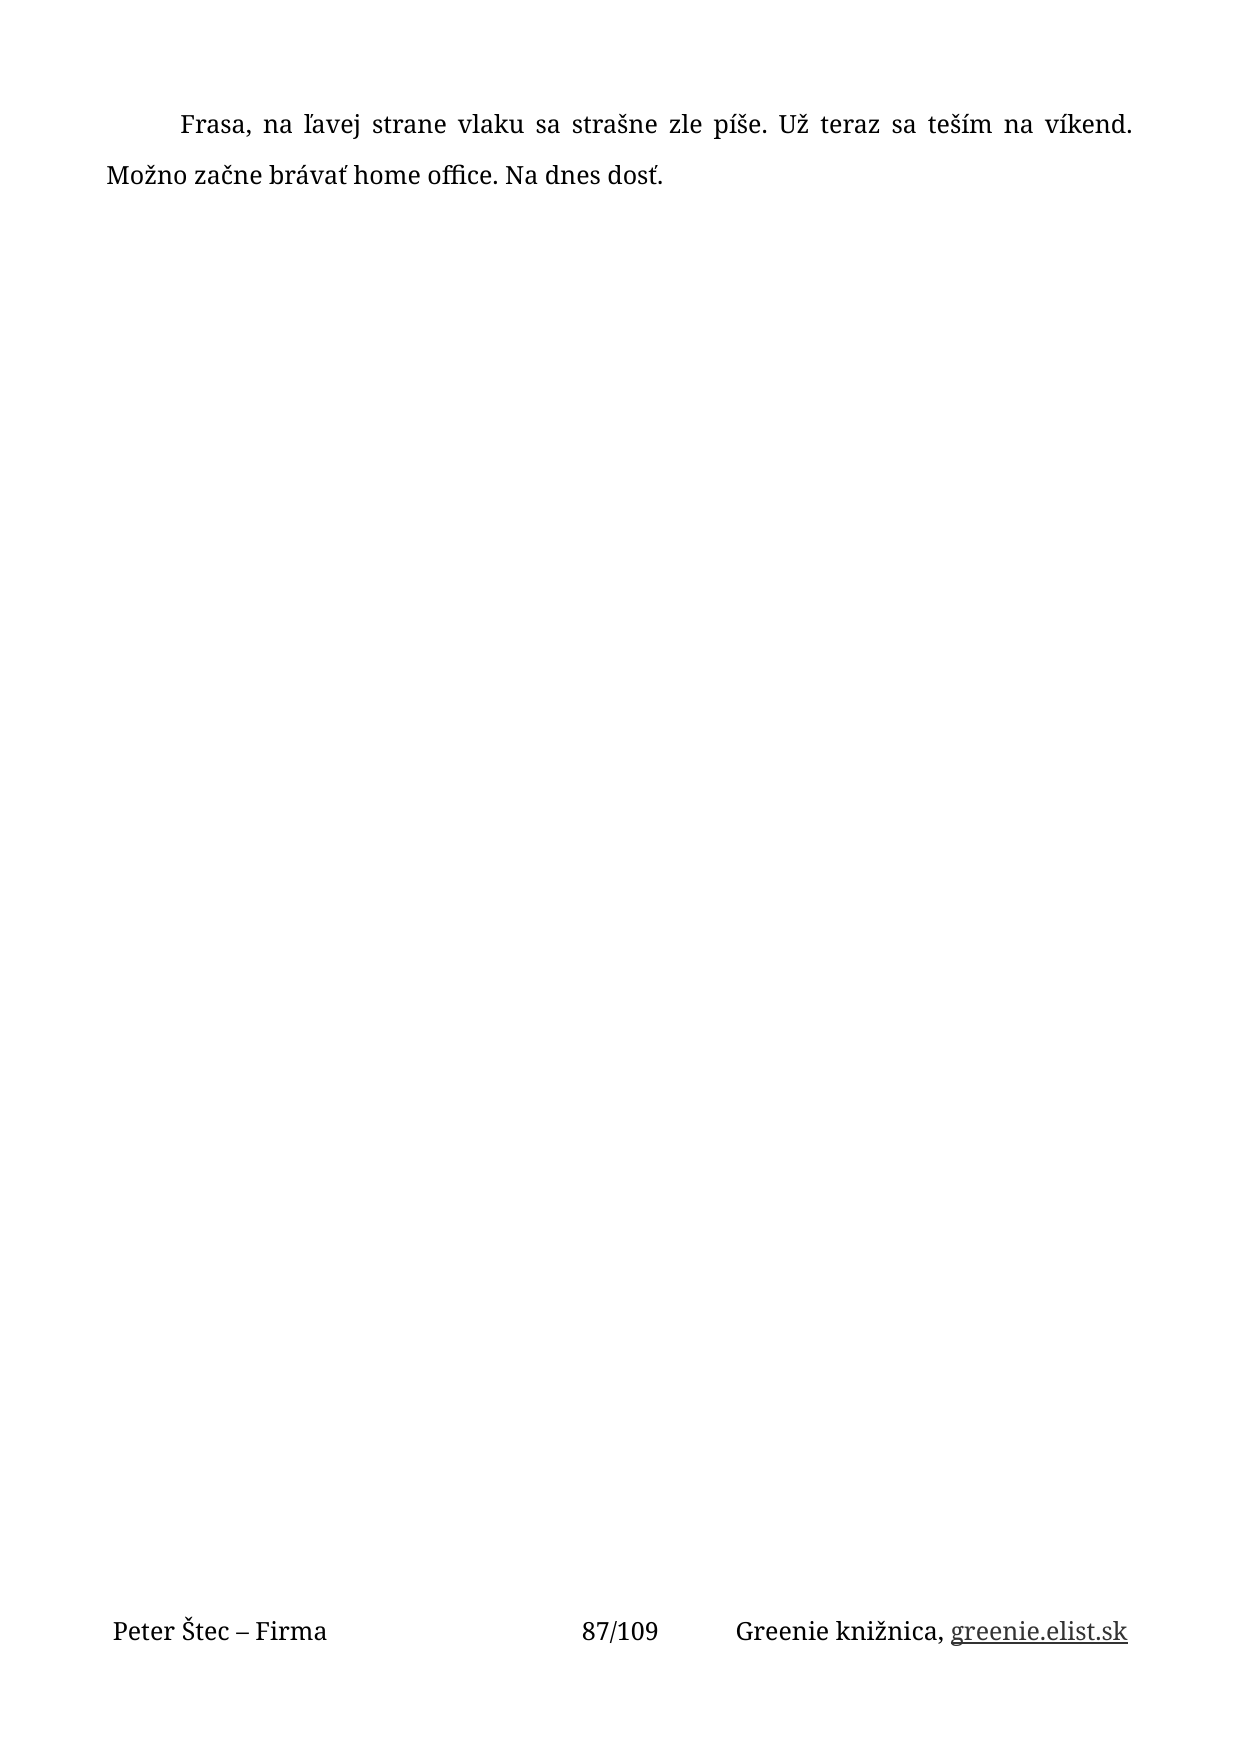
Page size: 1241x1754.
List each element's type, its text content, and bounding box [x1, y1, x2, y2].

text Frasa, na ľavej strane vlaku sa strašne zle píše. Už teraz sa teším na víkend. Možno začne brávať home office. Na dnes dosť. [106, 106, 1134, 191]
